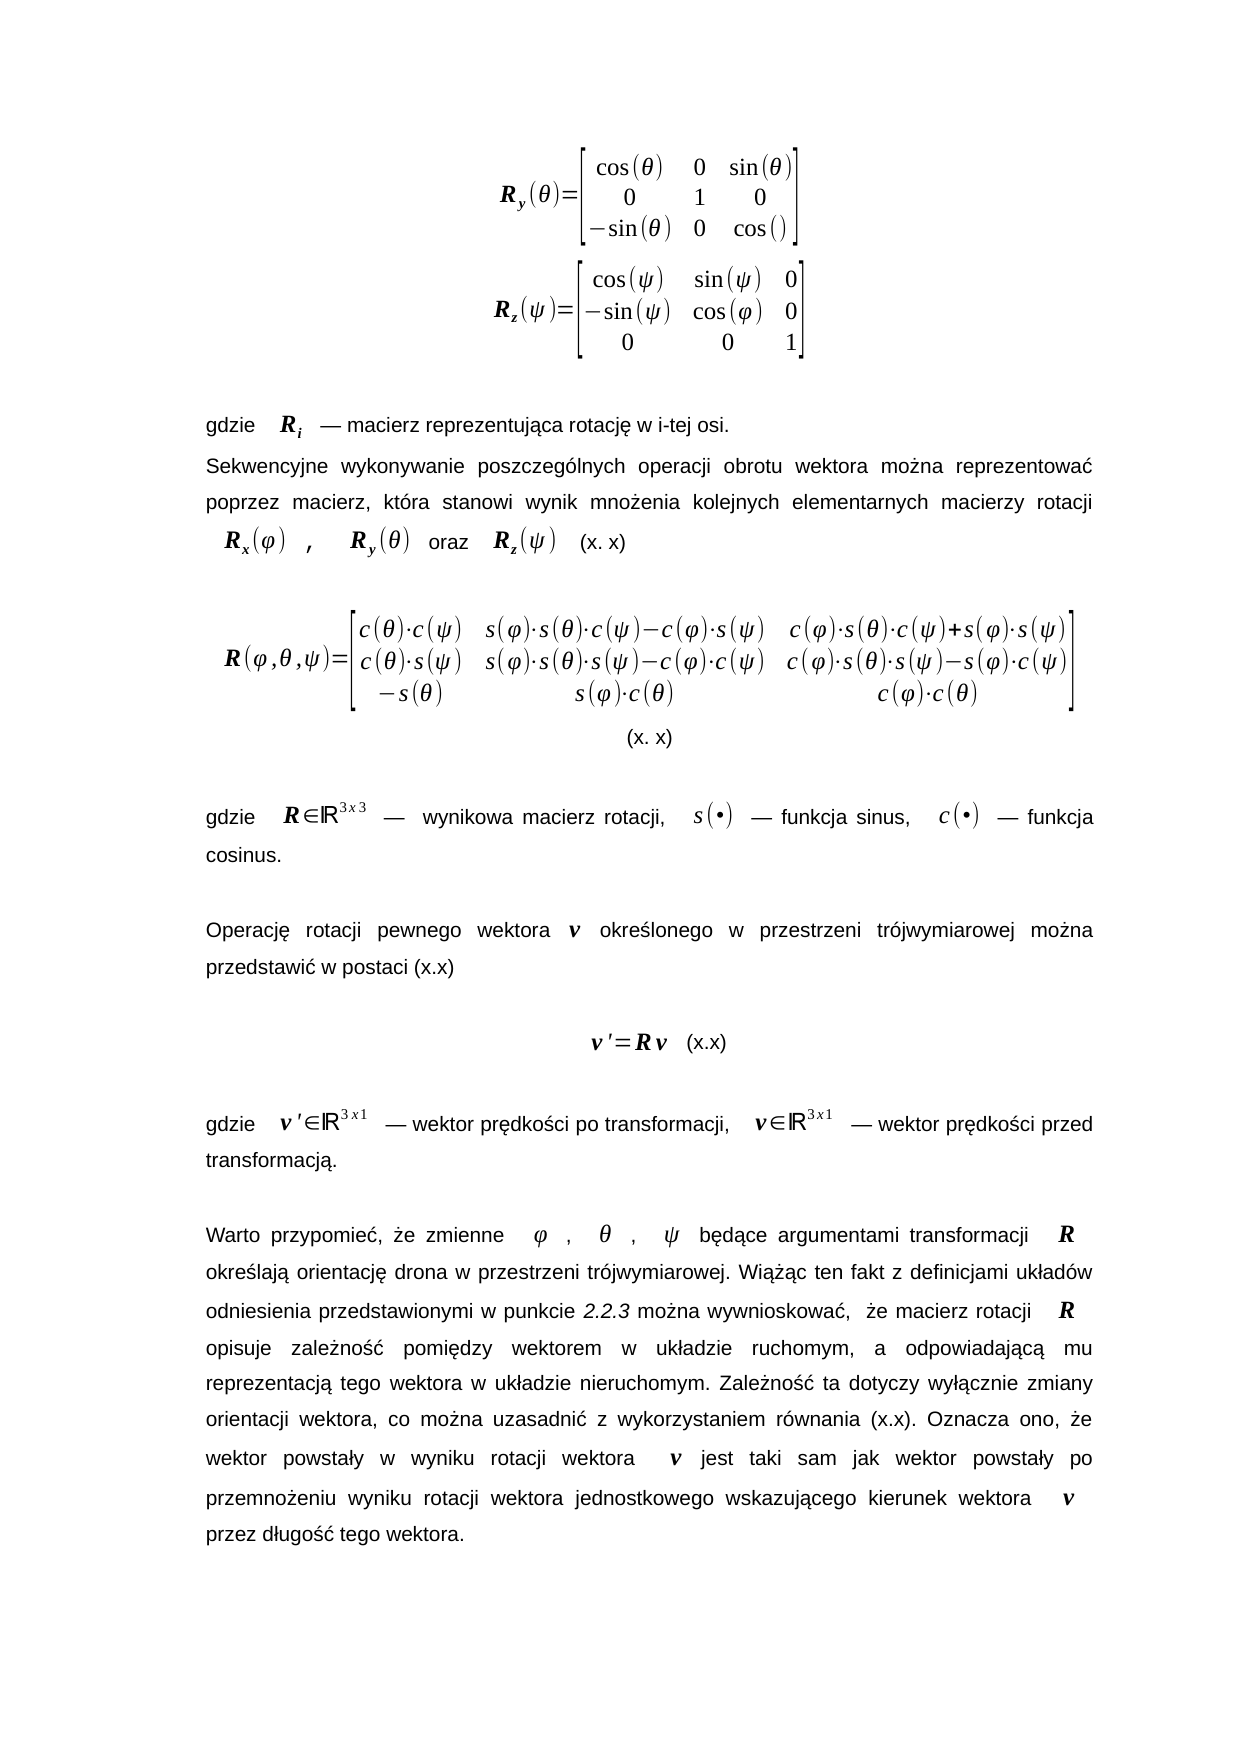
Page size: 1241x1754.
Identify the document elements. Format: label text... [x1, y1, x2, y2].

text gdzie — macierz reprezentująca rotację w i-tej osi. [206, 410, 1093, 442]
text gdzie — wynikowa macierz rotacji, — funkcja sinus, — funkcja cosinus. [206, 798, 1093, 867]
text Operację rotacji pewnego wektoraokreślonego w przestrzeni trójwymiarowej można przedstawić w postaci (x.x) [206, 915, 1093, 979]
text Sekwencyjne wykonywanie poszczególnych operacji obrotu wektora można reprezentować poprzez macierz, która stanowi wynik mnożenia kolejnych elementarnych macierzy rotacji , oraz (x. x) [206, 454, 1093, 558]
text (x.x) [206, 1028, 1093, 1056]
text (x. x) [206, 609, 1093, 749]
text Warto przypomieć, że zmienne , , będące argumentami transformacji określają orientację drona w przestrzeni trójwymiarowej. Wiążąc ten fakt z definicjami układów odniesienia przedstawionymi w punkcie 2.2.3 można wywnioskować, że macierz rotacji opisuje zależność pomiędzy wektorem w układzie ruchomym, a odpowiadającą mu reprezentacją tego wektora w układzie nieruchomym. Zależność ta dotyczy wyłącznie zmiany orientacji wektora, co można uzasadnić z wykorzystaniem równania (x.x). Oznacza ono, że wektor powstały w wyniku rotacji wektora jest taki sam jak wektor powstały po przemnożeniu wyniku rotacji wektora jednostkowego wskazującego kierunek wektora przez długość tego wektora. [206, 1220, 1093, 1546]
text gdzie — wektor prędkości po transformacji, — wektor prędkości przed transformacją. [206, 1105, 1093, 1172]
